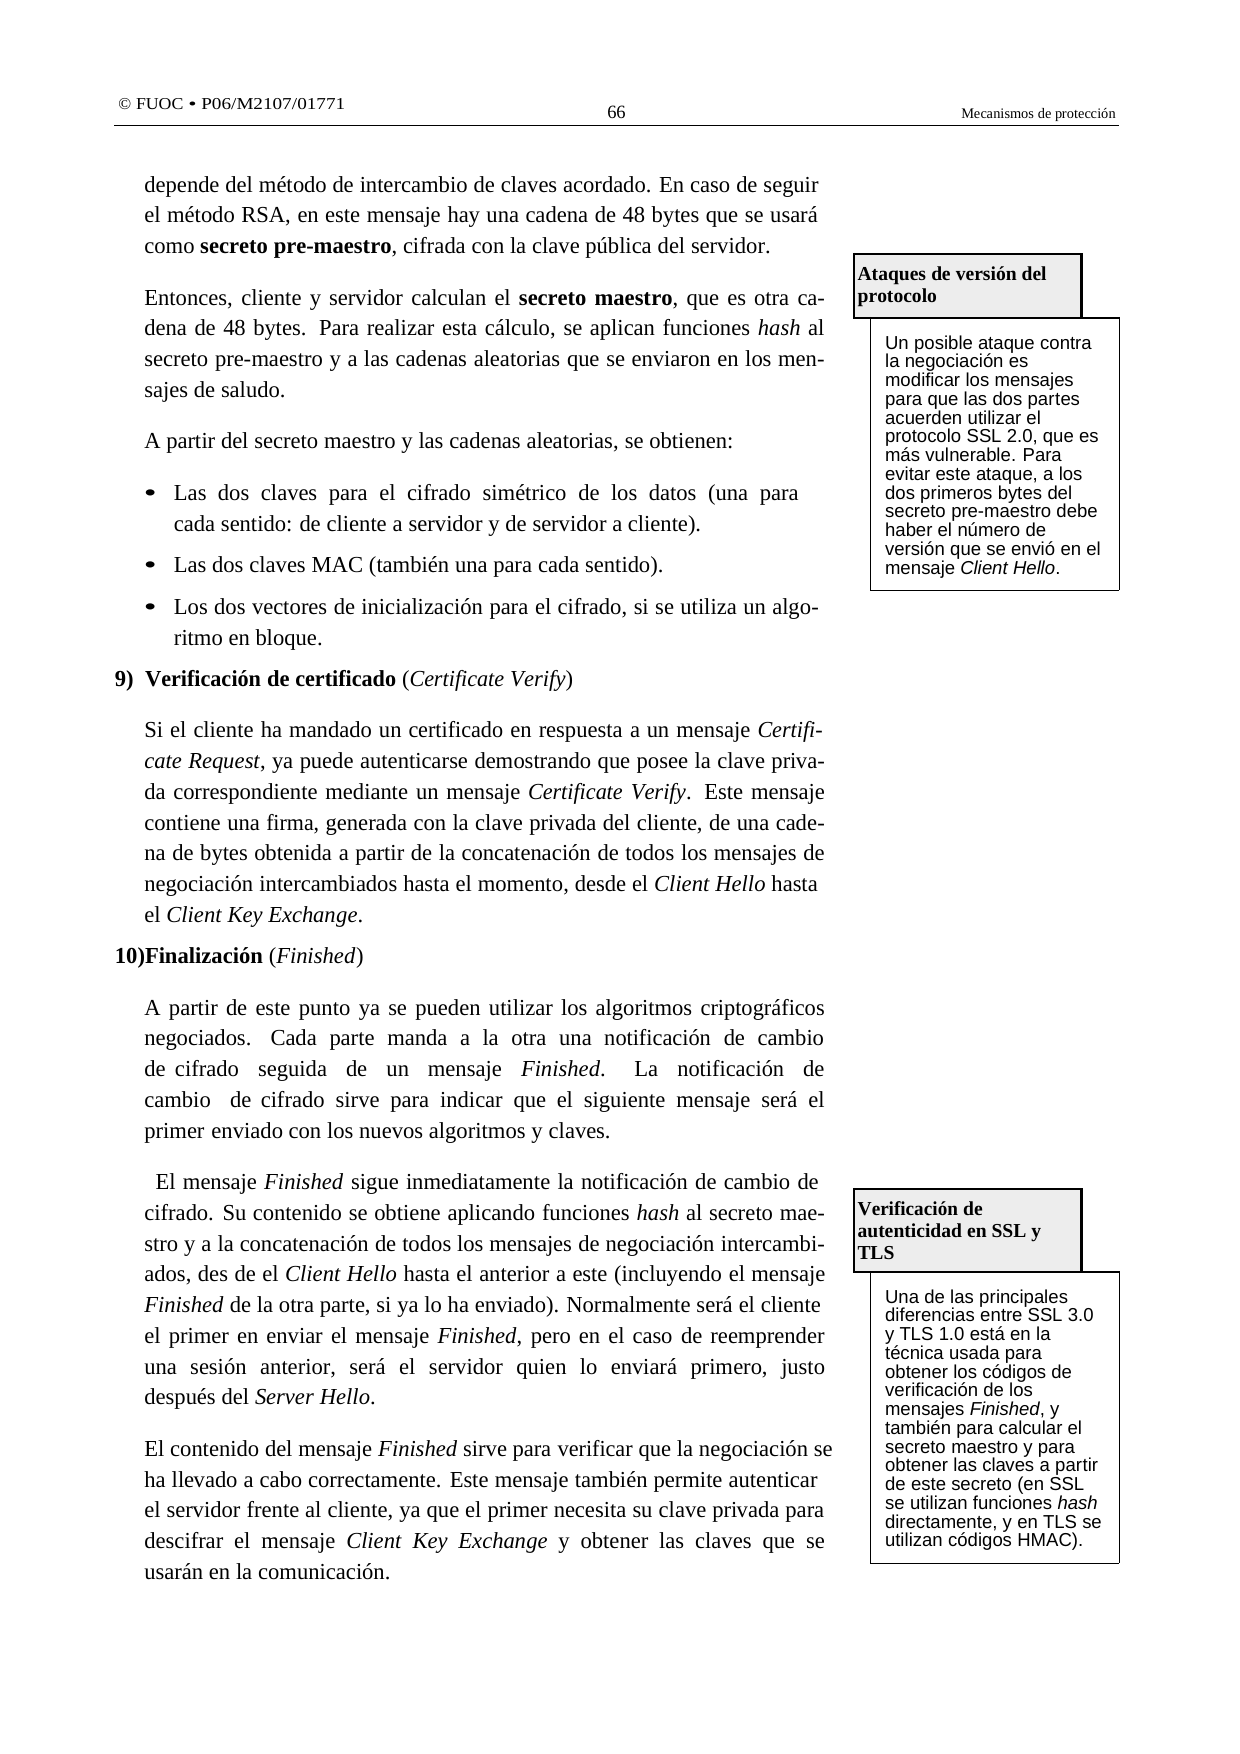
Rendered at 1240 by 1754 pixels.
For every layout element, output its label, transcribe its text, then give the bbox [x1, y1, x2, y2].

text el primer en enviar el mensaje Finished, pero en el caso de reemprender una sesión anterior, será el servidor quien lo enviará primero, justo después del Server Hello. [144, 1323, 825, 1410]
text Si el cliente ha mandado un certificado en respuesta a un mensaje Certifi- cate Request, ya puede autenticarse demostrando que posee la clave priva- da correspondiente mediante un mensaje Certificate Verify. Este mensaje contiene una firma, generada con la clave privada del cliente, de una cade- na de bytes obtenida a partir de la concatenación de todos los mensajes de negociación intercambiados hasta el momento, desde el Client Hello hasta [144, 717, 825, 896]
text 10)Finalización (Finished) [114, 943, 1133, 968]
table_header [1083, 1188, 1119, 1271]
text A partir del secreto maestro y las cadenas aleatorias, se obtienen: [144, 428, 854, 453]
text El contenido del mensaje Finished sirve para verificar que la negociación se ha llevado a cabo correctamente. Este mensaje también permite autenticar [144, 1436, 845, 1492]
text el Client Key Exchange. [144, 902, 1133, 927]
text cifrado. Su contenido se obtiene aplicando funciones hash al secreto mae- stro y a la concatenación de todos los mensajes de negociación intercambi- ados, des de el Client Hello hasta el anterior a este (incluyendo el mensaje Finished de la otra parte, si ya lo ha enviado). Normalmente será el cliente [144, 1200, 825, 1318]
text • Las dos claves MAC (también una para cada sentido). [144, 552, 854, 578]
table_header Ataques de versión del protocolo [855, 255, 1080, 317]
table_cell Un posible ataque contra la negociación es modificar los mensajes para que las dos partes acuerden utilizar el protocolo SSL 2.0, que es más vulnerable. Para evitar este ataque, a los dos primeros bytes del secreto pre-maestro debe haber el número de versión que se envió en el mensaje Client Hello. [871, 319, 1119, 590]
table_cell [854, 319, 870, 590]
table_cell [854, 1273, 870, 1563]
text • Las dos claves para el cifrado simétrico de los datos (una para cada sentido: de cliente a servidor y de servidor a cliente). [144, 480, 846, 536]
text • Los dos vectores de inicialización para el cifrado, si se utiliza un algo- ritmo en bloque. [144, 593, 846, 650]
table_cell Una de las principales diferencias entre SSL 3.0 y TLS 1.0 está en la técnica usada para obtener los códigos de verificación de los mensajes Finished, y también para calcular el secreto maestro y para obtener las claves a partir de este secreto (en SSL se utilizan funciones hash directamente, y en TLS se utilizan códigos HMAC). [871, 1273, 1119, 1563]
text El mensaje Finished sigue inmediatamente la notificación de cambio de [155, 1169, 1133, 1194]
table_header Verificación de autenticidad en SSL y TLS [855, 1190, 1080, 1271]
text el método RSA, en este mensaje hay una cadena de 48 bytes que se usará como secreto pre-maestro, cifrada con la clave pública del servidor. [144, 202, 844, 258]
text 66 Mecanismos de protección [607, 102, 1133, 123]
text © FUOC • P06/M2107/01771 [118, 95, 351, 113]
text 9) Verificación de certificado (Certificate Verify) [114, 666, 1133, 691]
text A partir de este punto ya se pueden utilizar los algoritmos criptográficos negociados. Cada parte manda a la otra una notificación de cambio de cifrado seguida de un mensaje Finished. La notificación de cambio de cifrado sirve para indicar que el siguiente mensaje será el primer enviado con los nuevos algoritmos y claves. [144, 995, 825, 1143]
text el servidor frente al cliente, ya que el primer necesita su clave privada para descifrar el mensaje Client Key Exchange y obtener las claves que se usarán en la comunicación. [144, 1497, 825, 1584]
text Entonces, cliente y servidor calculan el secreto maestro, que es otra ca- dena de 48 bytes. Para realizar esta cálculo, se aplican funciones hash al secreto pre-maestro y a las cadenas aleatorias que se enviaron en los men- sajes de saludo. [144, 284, 825, 402]
text depende del método de intercambio de claves acordado. En caso de seguir [144, 174, 1133, 197]
table_header [1083, 253, 1119, 317]
